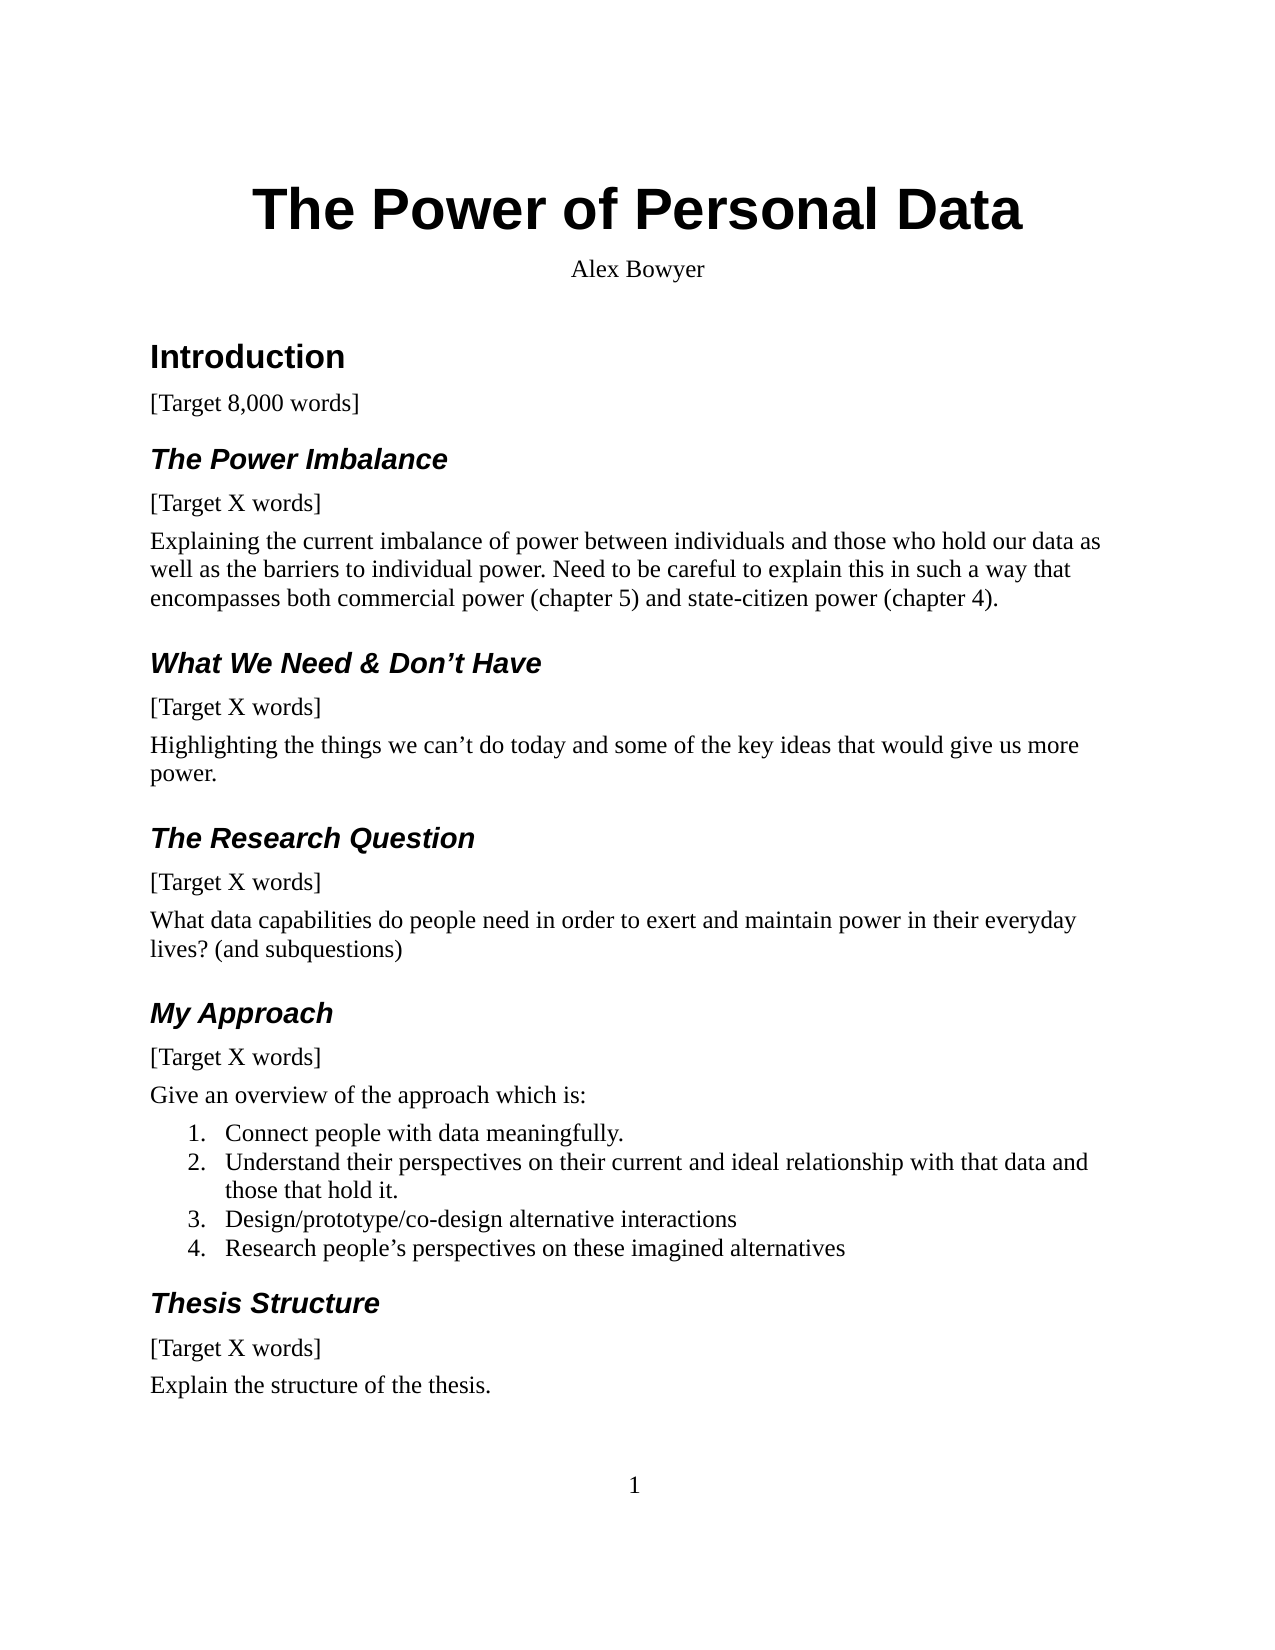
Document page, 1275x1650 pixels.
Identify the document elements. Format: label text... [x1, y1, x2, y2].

title The Power of Personal Data [150, 175, 1125, 242]
list Design/prototype/co-design alternative interactions [187, 1204, 1125, 1233]
text Give an overview of the approach which is: [150, 1080, 1125, 1109]
text [Target X words] [150, 1042, 1125, 1071]
text Alex Bowyer [150, 254, 1125, 283]
text [Target 8,000 words] [150, 388, 1125, 417]
text [Target X words] [150, 692, 1125, 721]
text Explaining the current imbalance of power between individuals and those who hold our data as well as the barriers to individual power. Need to be careful to explain this in such a way that encompasses both commercial power (chapter 5) and state-citizen power (chapter 4). [150, 526, 1125, 612]
subtitle What We Need & Don’t Have [150, 646, 1125, 679]
subtitle My Approach [150, 996, 1125, 1030]
text Explain the structure of the thesis. [150, 1370, 1125, 1399]
list Connect people with data meaningfully. [187, 1118, 1125, 1147]
text [Target X words] [150, 867, 1125, 896]
list Research people’s perspectives on these imagined alternatives [187, 1233, 1125, 1262]
text What data capabilities do people need in order to exert and maintain power in their everyday lives? (and subquestions) [150, 905, 1125, 962]
subtitle The Research Question [150, 821, 1125, 855]
text [Target X words] [150, 1333, 1125, 1361]
text [Target X words] [150, 488, 1125, 517]
subtitle Introduction [150, 337, 1125, 376]
text Highlighting the things we can’t do today and some of the key ideas that would give us more power. [150, 730, 1125, 787]
subtitle Thesis Structure [150, 1287, 1125, 1320]
list Understand their perspectives on their current and ideal relationship with that data and those that hold it. [187, 1147, 1125, 1204]
subtitle The Power Imbalance [150, 442, 1125, 476]
